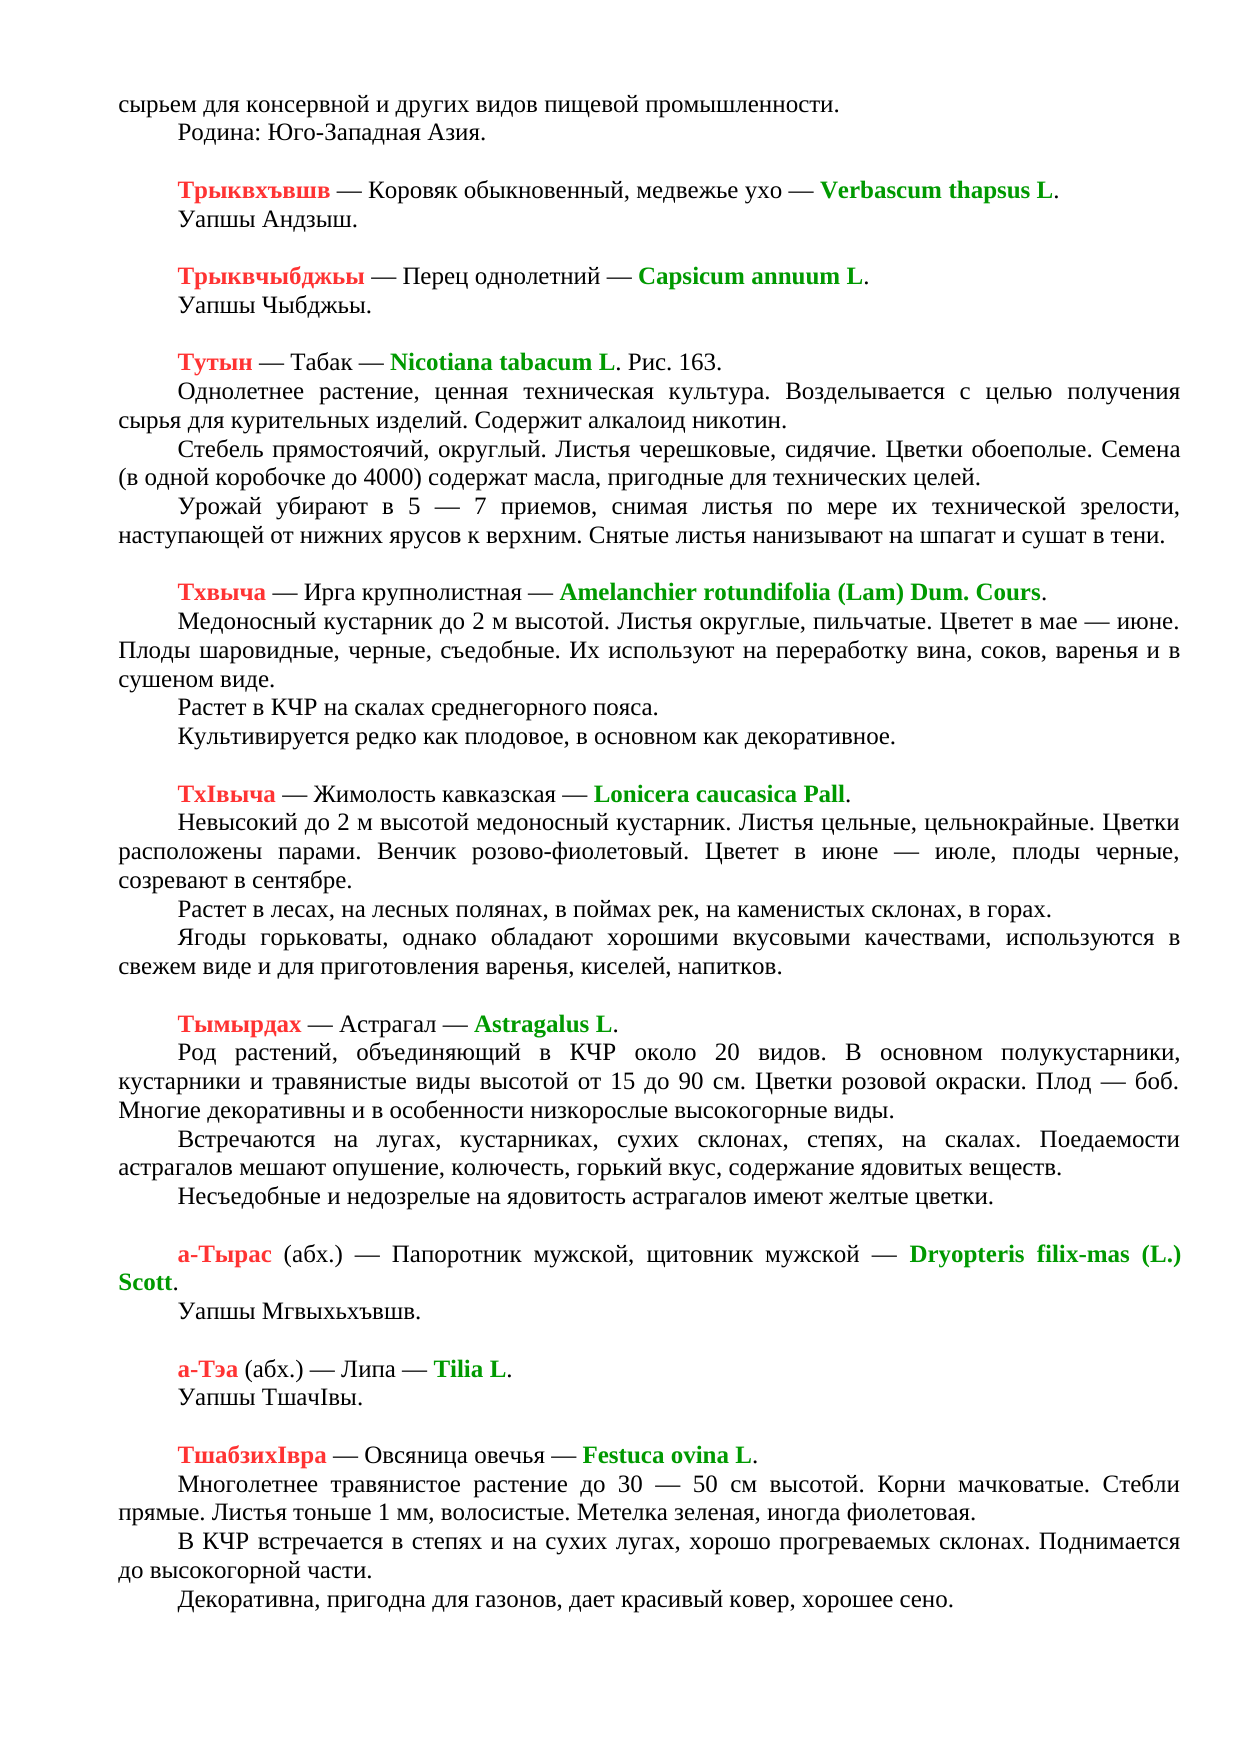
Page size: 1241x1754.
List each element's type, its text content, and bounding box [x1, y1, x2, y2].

text Ягоды горьковаты, однако обладают хорошими вкусовыми качествами, используются в свежем виде и для приготовления варенья, киселей, напитков. [118, 922, 1181, 980]
text Встречаются на лугах, кустарниках, сухих склонах, степях, на скалах. Поедаемости астрагалов мешают опушение, колючесть, горький вкус, содержание ядовитых веществ. [118, 1124, 1181, 1181]
text Уапшы Мгвыхьхъвшв. [118, 1296, 1181, 1325]
text сырьем для консервной и других видов пищевой промышленности. [118, 89, 1181, 117]
text Урожай убирают в 5 — 7 приемов, снимая листья по мере их технической зрелости, наступающей от нижних ярусов к верхним. Снятые листья нанизывают на шпагат и сушат в тени. [118, 491, 1181, 549]
text Уапшы Чыбджьы. [118, 290, 1181, 319]
text Культивируется редко как плодовое, в основном как декоративное. [118, 721, 1181, 750]
text Декоративна, пригодна для газонов, дает красивый ковер, хорошее сено. [118, 1584, 1181, 1612]
text Стебель прямостоячий, округлый. Листья черешковые, сидячие. Цветки обоеполые. Семена (в одной коробочке до 4000) содержат масла, пригодные для технических целей. [118, 434, 1181, 491]
text Тхвыча — Ирга крупнолистная — Amelanchier rotundifolia (Lam) Dum. Cours. [118, 577, 1181, 606]
text В КЧР встречается в степях и на сухих лугах, хорошо прогреваемых склонах. Поднимается до высокогорной части. [118, 1526, 1181, 1584]
text Трыквчыбджьы — Перец однолетний — Capsicum annuum L. [118, 261, 1181, 290]
text Многолетнее травянистое растение до 30 — 50 см высотой. Корни мачковатые. Стебли прямые. Листья тоньше 1 мм, волосистые. Метелка зеленая, иногда фиолетовая. [118, 1469, 1181, 1526]
text Родина: Юго-Западная Азия. [118, 117, 1181, 146]
text а-Тырас (абх.) — Папоротник мужской, щитовник мужской — Dryopteris filix-mas (L.) Scott. [118, 1239, 1181, 1296]
text Трыквхъвшв — Коровяк обыкновенный, медвежье ухо — Verbascum thapsus L. [118, 175, 1181, 204]
text Медоносный кустарник до 2 м высотой. Листья округлые, пильчатые. Цветет в мае — июне. Плоды шаровидные, черные, съедобные. Их используют на переработку вина, соков, варенья и в сушеном виде. [118, 606, 1181, 692]
text Растет в КЧР на скалах среднегорного пояса. [118, 692, 1181, 721]
text Род растений, объединяющий в КЧР около 20 видов. В основном полукустарники, кустарники и травянистые виды высотой от 15 до 90 см. Цветки розовой окраски. Плод — боб. Многие декоративны и в особенности низкорослые высокогорные виды. [118, 1037, 1181, 1124]
text Уапшы Андзыш. [118, 204, 1181, 232]
text Тымырдах — Астрагал — Astragalus L. [118, 1009, 1181, 1037]
text ТхIвыча — Жимолость кавказская — Lonicera caucasica Pall. [118, 779, 1181, 807]
text Несъедобные и недозрелые на ядовитость астрагалов имеют желтые цветки. [118, 1181, 1181, 1210]
text Однолетнее растение, ценная техническая культура. Возделывается с целью получения сырья для курительных изделий. Содержит алкалоид никотин. [118, 376, 1181, 434]
text Уапшы ТшачIвы. [118, 1382, 1181, 1411]
text Тутын — Табак — Nicotiana tabacum L. Рис. 163. [118, 347, 1181, 376]
text ТшабзихIвра — Овсяница овечья — Festuca ovina L. [118, 1440, 1181, 1469]
text Растет в лесах, на лесных полянах, в поймах рек, на каменистых склонах, в горах. [118, 894, 1181, 922]
text Невысокий до 2 м высотой медоносный кустарник. Листья цельные, цельнокрайные. Цветки расположены парами. Венчик розово-фиолетовый. Цветет в июне — июле, плоды черные, созревают в сентябре. [118, 807, 1181, 894]
text а-Тэа (абх.) — Липа — Tilia L. [118, 1354, 1181, 1382]
